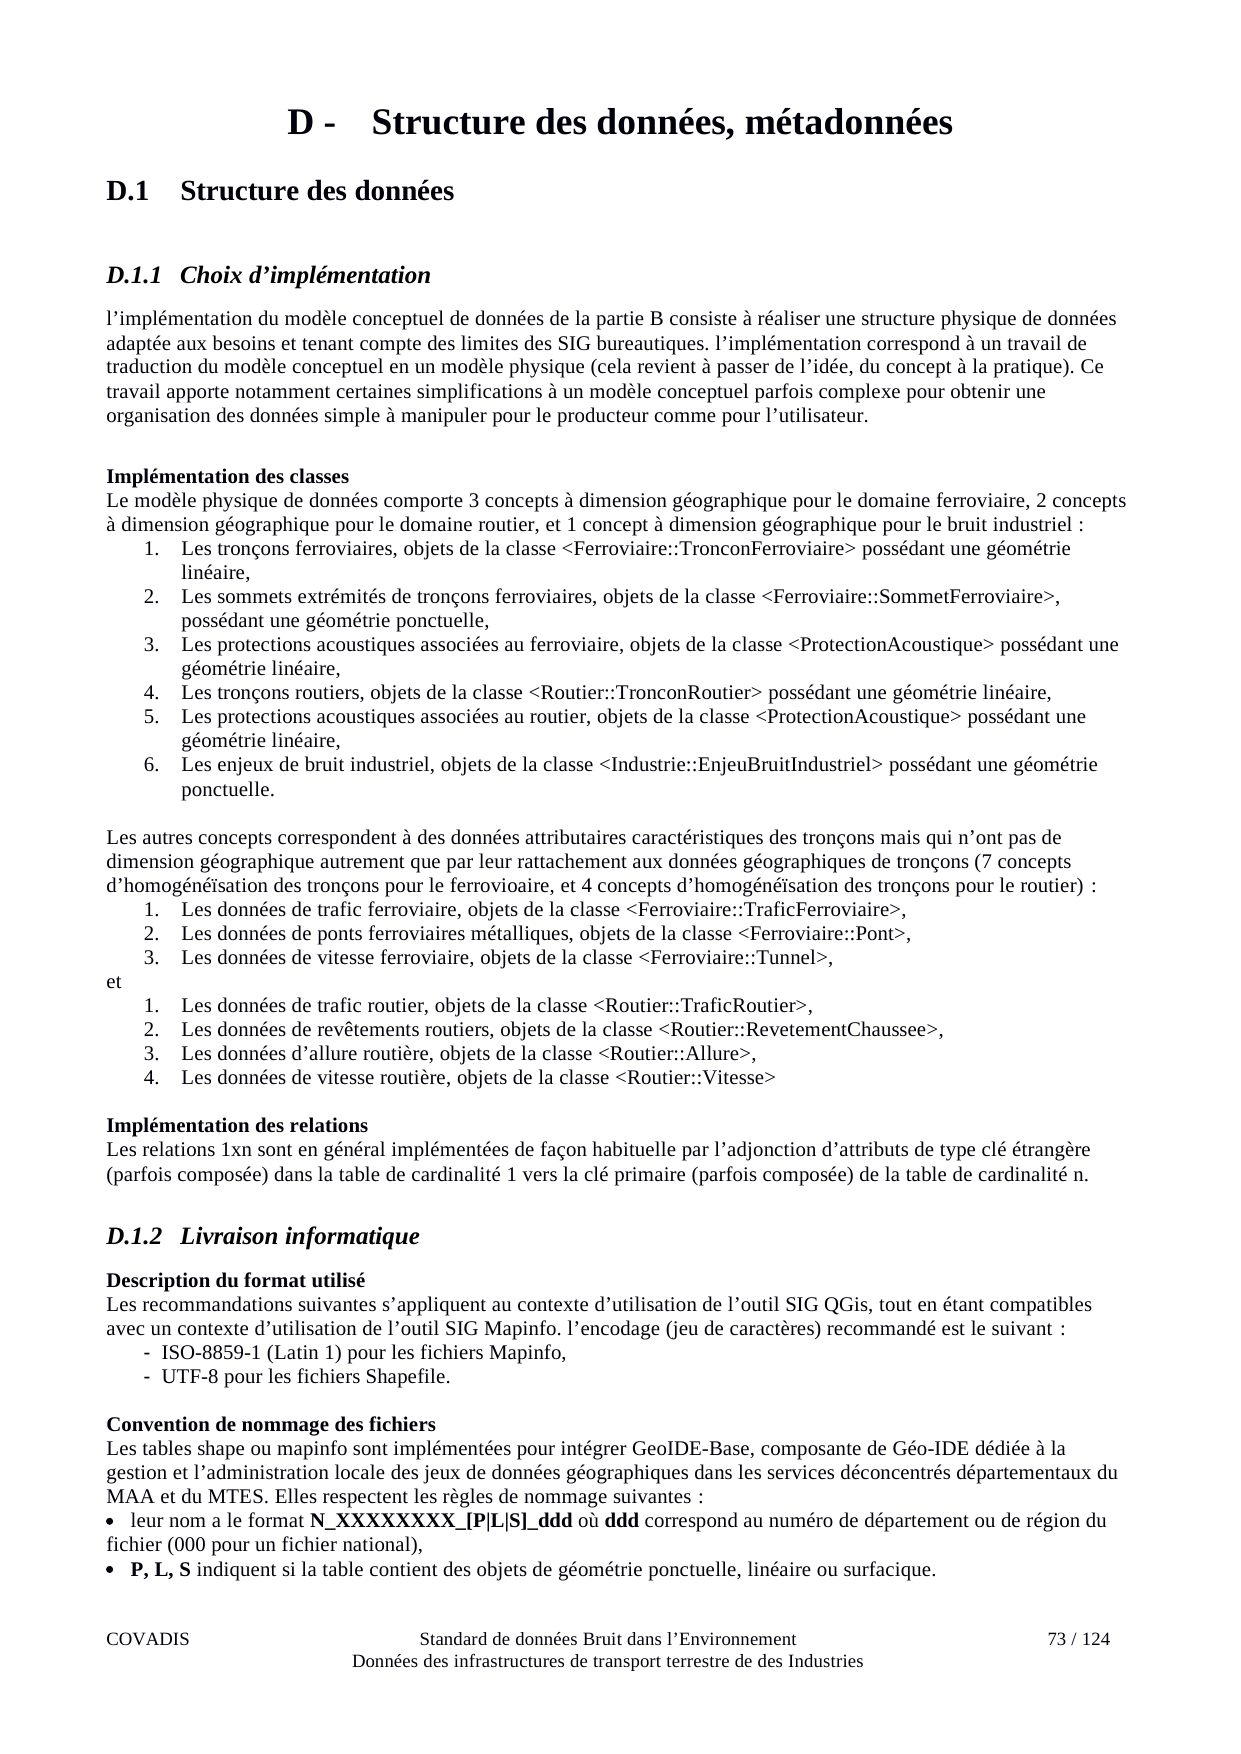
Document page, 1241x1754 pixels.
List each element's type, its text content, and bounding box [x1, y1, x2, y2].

list P, L, S indiquent si la table contient des objets de géométrie ponctuelle, linéaire ou surfacique. [106, 1556, 1134, 1580]
list Les enjeux de bruit industriel, objets de la classe <Industrie::EnjeuBruitIndustriel> possédant une géométrie ponctuelle. [144, 752, 1134, 800]
list Les données de revêtements routiers, objets de la classe <Routier::RevetementChaussee>, [144, 1017, 1134, 1041]
text Convention de nommage des fichiers [106, 1412, 1134, 1436]
list Les données d’allure routière, objets de la classe <Routier::Allure>, [144, 1041, 1134, 1065]
text Les tables shape ou mapinfo sont implémentées pour intégrer GeoIDE-Base, composante de Géo-IDE dédiée à la gestion et l’administration locale des jeux de données géographiques dans les services déconcentrés départementaux du MAA et du MTES. Elles respectent les règles de nommage suivantes : [106, 1436, 1134, 1508]
list UTF-8 pour les fichiers Shapefile. [144, 1364, 1134, 1388]
subtitle Structure des données [106, 173, 1134, 206]
list Les données de vitesse ferroviaire, objets de la classe <Ferroviaire::Tunnel>, [144, 945, 1134, 969]
text Les recommandations suivantes s’appliquent au contexte d’utilisation de l’outil SIG QGis, tout en étant compatibles avec un contexte d’utilisation de l’outil SIG Mapinfo. l’encodage (jeu de caractères) recommandé est le suivant : [106, 1292, 1134, 1340]
list Les protections acoustiques associées au ferroviaire, objets de la classe <ProtectionAcoustique> possédant une géométrie linéaire, [144, 632, 1134, 680]
text Le modèle physique de données comporte 3 concepts à dimension géographique pour le domaine ferroviaire, 2 concepts à dimension géographique pour le domaine routier, et 1 concept à dimension géographique pour le bruit industriel : [106, 488, 1134, 536]
text Description du format utilisé [106, 1268, 1134, 1292]
text Les relations 1xn sont en général implémentées de façon habituelle par l’adjonction d’attributs de type clé étrangère (parfois composée) dans la table de cardinalité 1 vers la clé primaire (parfois composée) de la table de cardinalité n. [106, 1137, 1134, 1185]
text Les autres concepts correspondent à des données attributaires caractéristiques des tronçons mais qui n’ont pas de dimension géographique autrement que par leur rattachement aux données géographiques de tronçons (7 concepts d’homogénéïsation des tronçons pour le ferrovioaire, et 4 concepts d’homogénéïsation des tronçons pour le routier) : [106, 824, 1134, 897]
text et [106, 969, 1134, 993]
list Les tronçons routiers, objets de la classe <Routier::TronconRoutier> possédant une géométrie linéaire, [144, 680, 1134, 704]
list Les tronçons ferroviaires, objets de la classe <Ferroviaire::TronconFerroviaire> possédant une géométrie linéaire, [144, 536, 1134, 584]
list Les sommets extrémités de tronçons ferroviaires, objets de la classe <Ferroviaire::SommetFerroviaire>, possédant une géométrie ponctuelle, [144, 584, 1134, 632]
list ISO-8859-1 (Latin 1) pour les fichiers Mapinfo, [144, 1340, 1134, 1364]
text Implémentation des relations [106, 1113, 1134, 1137]
list Les données de trafic ferroviaire, objets de la classe <Ferroviaire::TraficFerroviaire>, [144, 897, 1134, 921]
subtitle Structure des données, métadonnées [106, 100, 1134, 143]
list Les données de vitesse routière, objets de la classe <Routier::Vitesse> [144, 1065, 1134, 1089]
subtitle Livraison informatique [106, 1221, 1134, 1250]
subtitle Choix d’implémentation [106, 259, 1134, 288]
list Les données de ponts ferroviaires métalliques, objets de la classe <Ferroviaire::Pont>, [144, 921, 1134, 945]
text Implémentation des classes [106, 463, 1134, 488]
list leur nom a le format N_XXXXXXXX_[P|L|S]_ddd où ddd correspond au numéro de département ou de région du fichier (000 pour un fichier national), [106, 1508, 1134, 1556]
list Les données de trafic routier, objets de la classe <Routier::TraficRoutier>, [144, 993, 1134, 1017]
list Les protections acoustiques associées au routier, objets de la classe <ProtectionAcoustique> possédant une géométrie linéaire, [144, 704, 1134, 752]
text l’implémentation du modèle conceptuel de données de la partie B consiste à réaliser une structure physique de données adaptée aux besoins et tenant compte des limites des SIG bureautiques. l’implémentation correspond à un travail de traduction du modèle conceptuel en un modèle physique (cela revient à passer de l’idée, du concept à la pratique). Ce travail apporte notamment certaines simplifications à un modèle conceptuel parfois complexe pour obtenir une organisation des données simple à manipuler pour le producteur comme pour l’utilisateur. [106, 306, 1134, 427]
